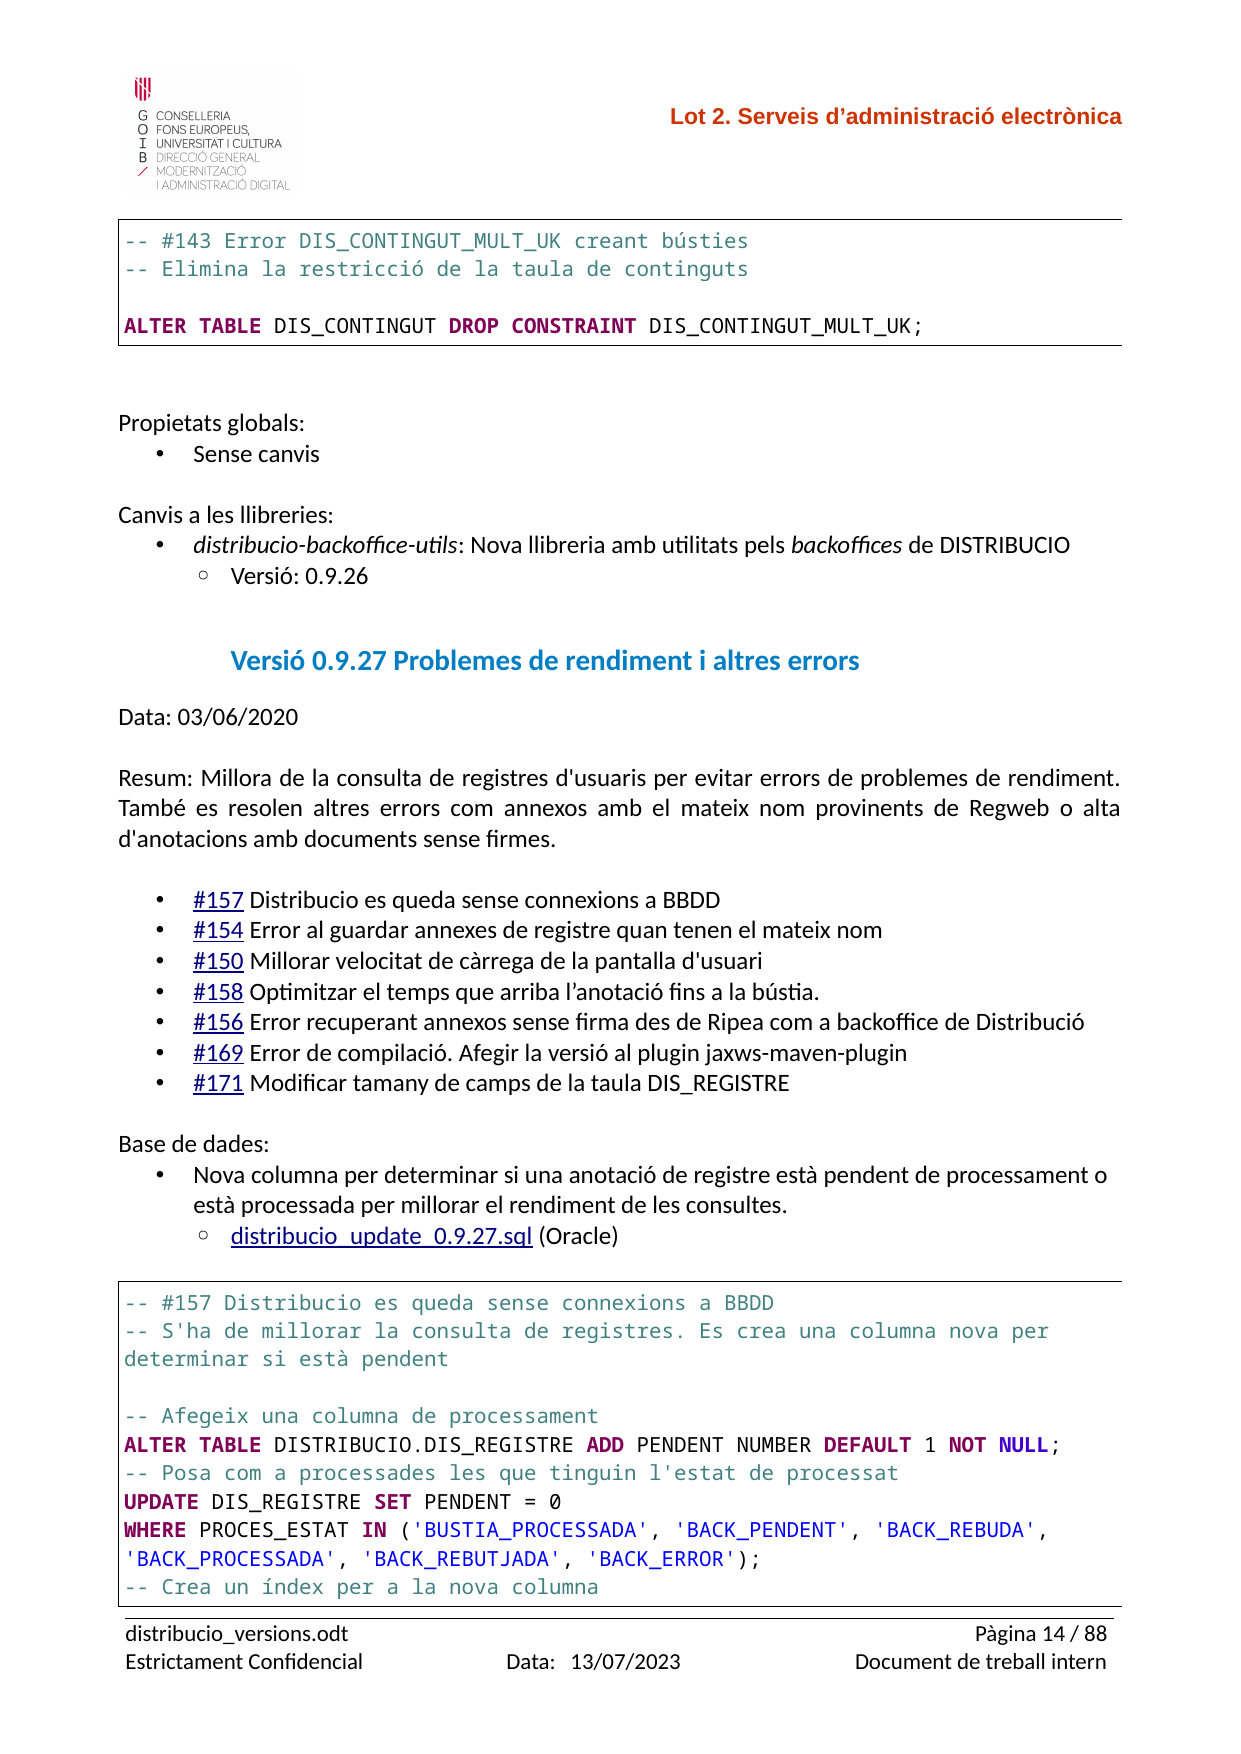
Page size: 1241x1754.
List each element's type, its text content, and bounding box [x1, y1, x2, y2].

picture [126, 70, 299, 197]
table_header -- #157 Distribucio es queda sense connexions a BBDD -- S'ha de millorar la consulta de registres. Es crea una columna nova per determinar si està pendent -- Afegeix una columna de processament ALTER TABLE DISTRIBUCIO.DIS_REGISTRE ADD PENDENT NUMBER DEFAULT 1 NOT NULL; -- Posa com a processades les que tinguin l'estat de processat UPDATE DIS_REGISTRE SET PENDENT = 0 WHERE PROCES_ESTAT IN ('BUSTIA_PROCESSADA', 'BACK_PENDENT', 'BACK_REBUDA', 'BACK_PROCESSADA', 'BACK_REBUTJADA', 'BACK_ERROR'); -- Crea un índex per a la nova columna [119, 1282, 1122, 1606]
list #156 Error recuperant annexos sense firma des de Ripea com a backoffice de Distribució [156, 1006, 1122, 1037]
text Canvis a les llibreries: [118, 499, 1122, 529]
list Versió: 0.9.26 [193, 560, 1122, 591]
list #157 Distribucio es queda sense connexions a BBDD [156, 884, 1122, 915]
list #169 Error de compilació. Afegir la versió al plugin jaxws-maven-plugin [156, 1037, 1122, 1067]
text Resum: Millora de la consulta de registres d'usuaris per evitar errors de problemes de rendiment. També es resolen altres errors com annexos amb el mateix nom provinents de Regweb o alta d'anotacions amb documents sense firmes. [118, 762, 1122, 854]
list distribucio-backoffice-utils: Nova llibreria amb utilitats pels backoffices de DISTRIBUCIO [156, 529, 1122, 560]
subtitle Versió 0.9.27 Problemes de rendiment i altres errors [153, 642, 1122, 677]
list #154 Error al guardar annexes de registre quan tenen el mateix nom [156, 915, 1122, 945]
text Propietats globals: [118, 407, 1122, 438]
text Base de dades: [118, 1128, 1122, 1159]
list distribucio_update_0.9.27.sql (Oracle) [193, 1220, 1122, 1250]
table_header -- #143 Error DIS_CONTINGUT_MULT_UK creant bústies -- Elimina la restricció de la taula de continguts ALTER TABLE DIS_CONTINGUT DROP CONSTRAINT DIS_CONTINGUT_MULT_UK; [119, 220, 1122, 345]
list #150 Millorar velocitat de càrrega de la pantalla d'usuari [156, 945, 1122, 976]
list #171 Modificar tamany de camps de la taula DIS_REGISTRE [156, 1067, 1122, 1098]
list #158 Optimitzar el temps que arriba l’anotació fins a la bústia. [156, 976, 1122, 1006]
list Sense canvis [156, 438, 1122, 468]
list Nova columna per determinar si una anotació de registre està pendent de processament o està processada per millorar el rendiment de les consultes. [156, 1159, 1122, 1220]
text Data: 03/06/2020 [118, 701, 1122, 732]
